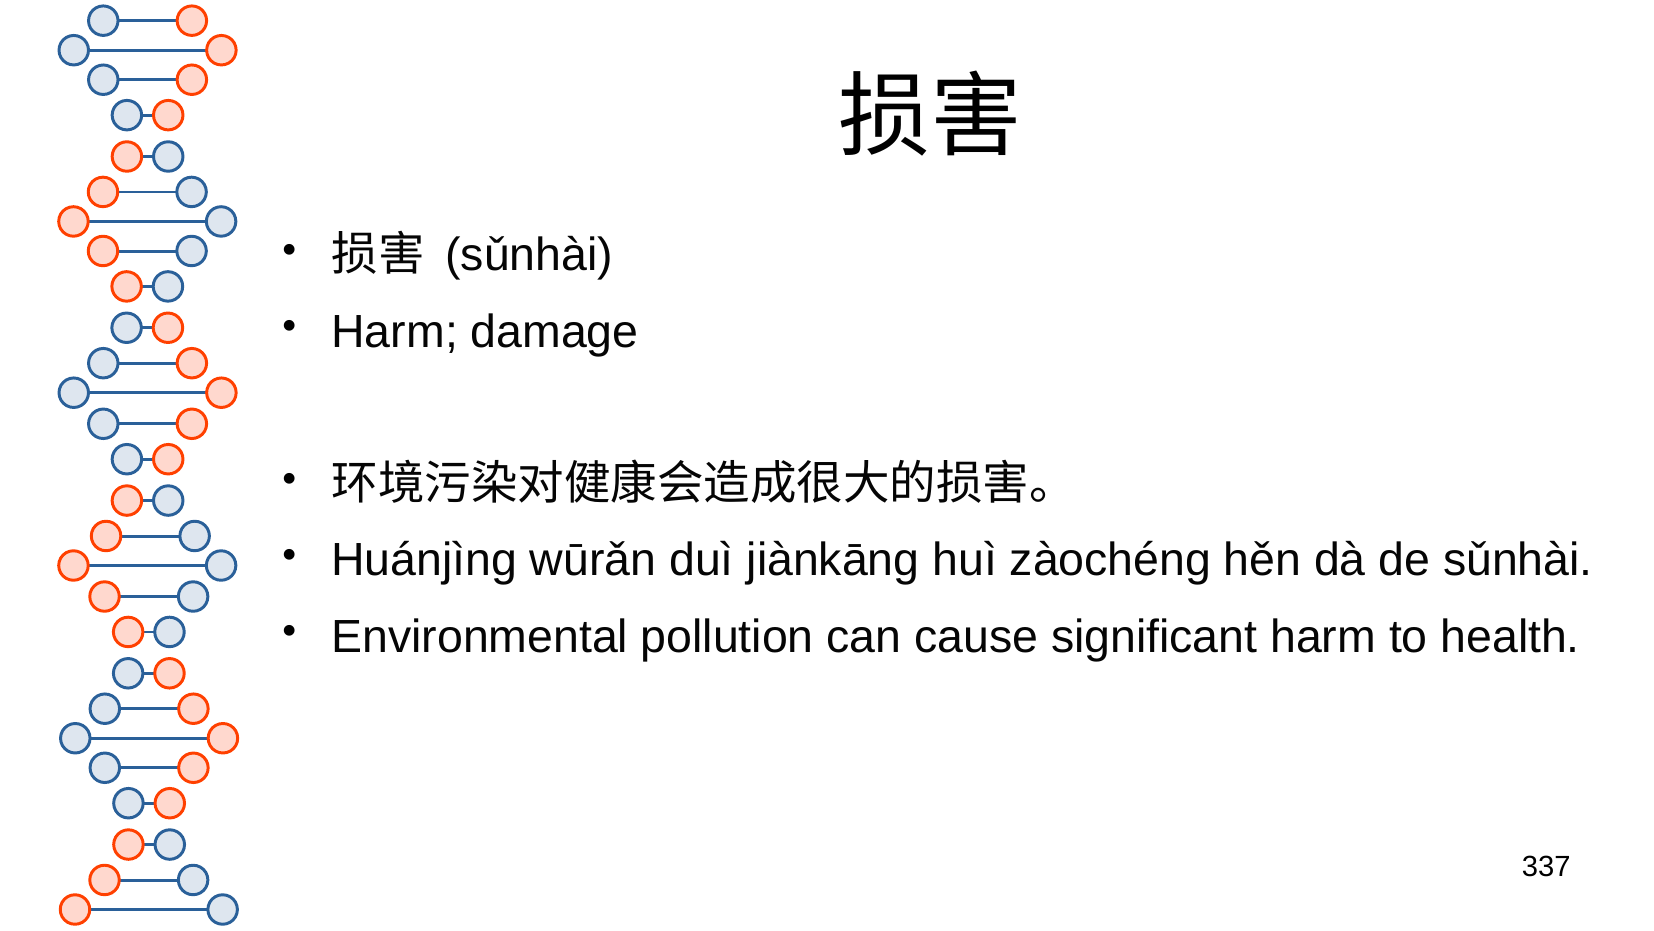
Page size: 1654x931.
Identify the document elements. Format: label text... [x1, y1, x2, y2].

title 损害 [265, 35, 1595, 189]
list 损害 (sǔnhài) Harm; damage 环境污染对健康会造成很大的损害。 Huánjìng wūrǎn duì jiànkāng huì zàochéng hěn dà de sǔnhài. Environmental pollution can cause significant harm to health. [265, 224, 1595, 764]
